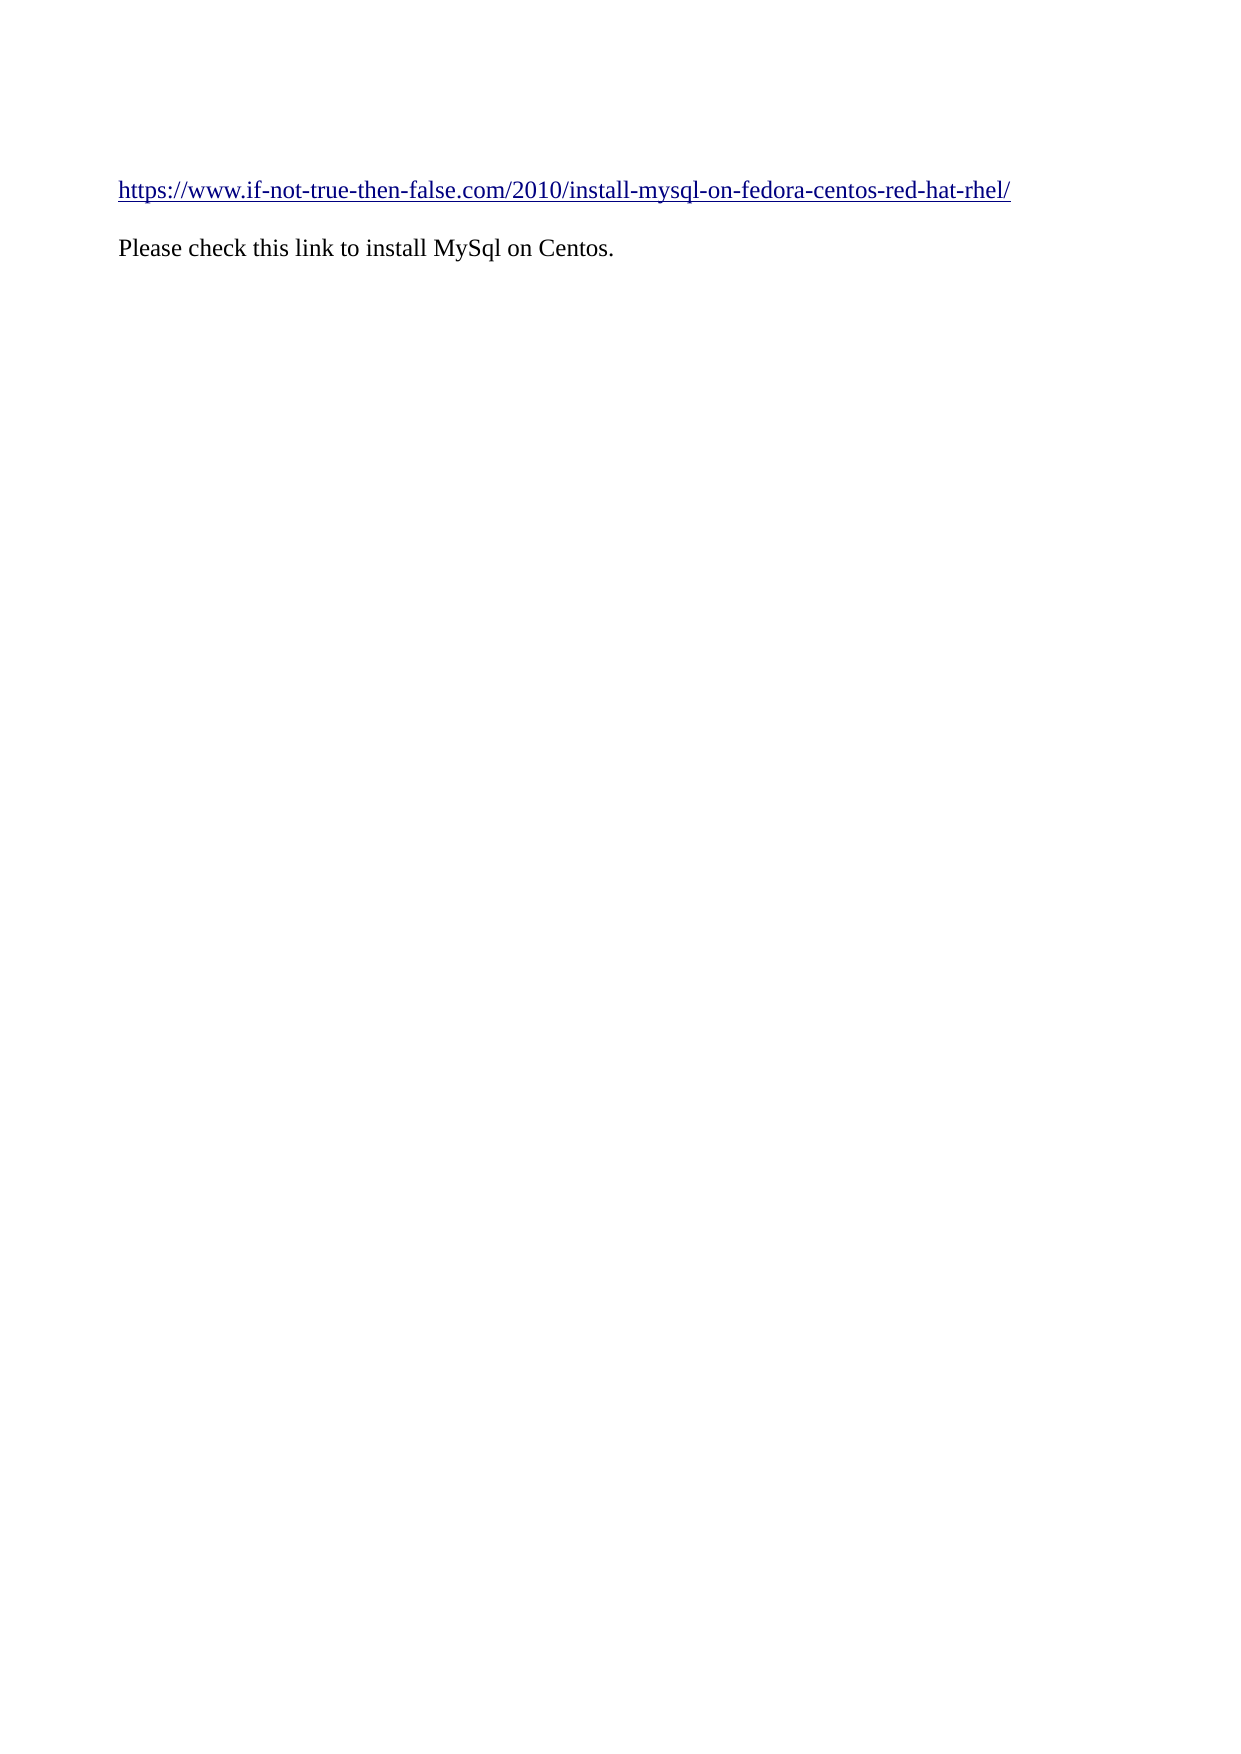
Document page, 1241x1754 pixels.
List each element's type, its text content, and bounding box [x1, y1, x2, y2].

text https://www.if-not-true-then-false.com/2010/install-mysql-on-fedora-centos-red-hat-rhel/ [118, 176, 1122, 204]
text Please check this link to install MySql on Centos. [118, 233, 1122, 262]
